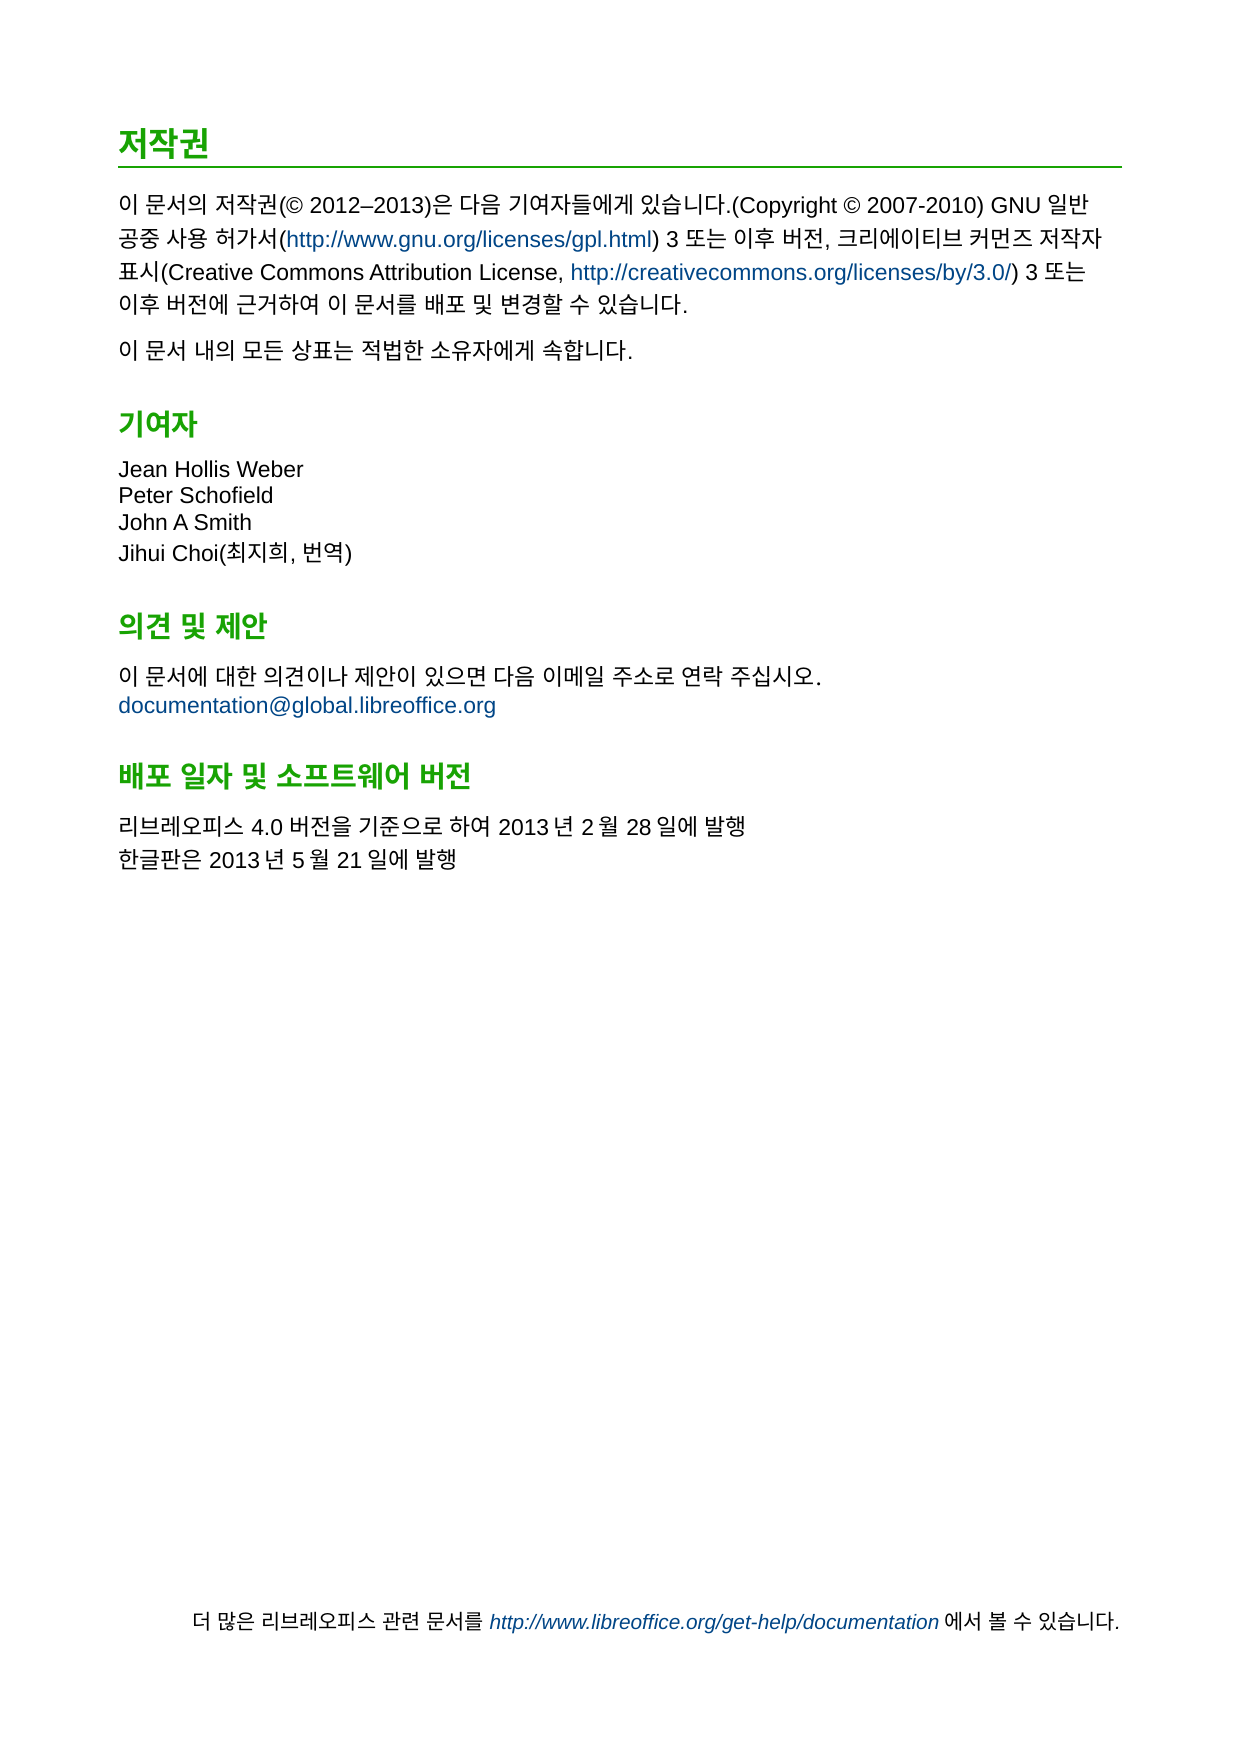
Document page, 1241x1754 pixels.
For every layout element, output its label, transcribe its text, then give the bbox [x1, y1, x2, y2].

subtitle 배포 일자 및 소프트웨어 버전 [118, 754, 1122, 796]
subtitle 기여자 [118, 401, 1122, 444]
text Jean Hollis Weber Peter Schofield John A Smith Jihui Choi(최지희, 번역) [118, 456, 1122, 568]
text 이 문서의 저작권(© 2012–2013)은 다음 기여자들에게 있습니다.(Copyright © 2007-2010) GNU 일반 공중 사용 허가서(http://www.gnu.org/licenses/gpl.html) 3 또는 이후 버전, 크리에이티브 커먼즈 저작자 표시(Creative Commons Attribution License, http://creativecommons.org/licenses/by/3.0/) 3 또는 이후 버전에 근거하여 이 문서를 배포 및 변경할 수 있습니다. [118, 187, 1122, 320]
text 이 문서 내의 모든 상표는 적법한 소유자에게 속합니다. [118, 333, 1122, 366]
subtitle 저작권 [118, 118, 1122, 166]
text 이 문서에 대한 의견이나 제안이 있으면 다음 이메일 주소로 연락 주십시오. documentation@global.libreoffice.org [118, 659, 1122, 718]
text 리브레오피스 4.0 버전을 기준으로 하여 2013년 2월 28일에 발행 한글판은 2013년 5월 21일에 발행 [118, 808, 1122, 875]
subtitle 의견 및 제안 [118, 604, 1122, 646]
